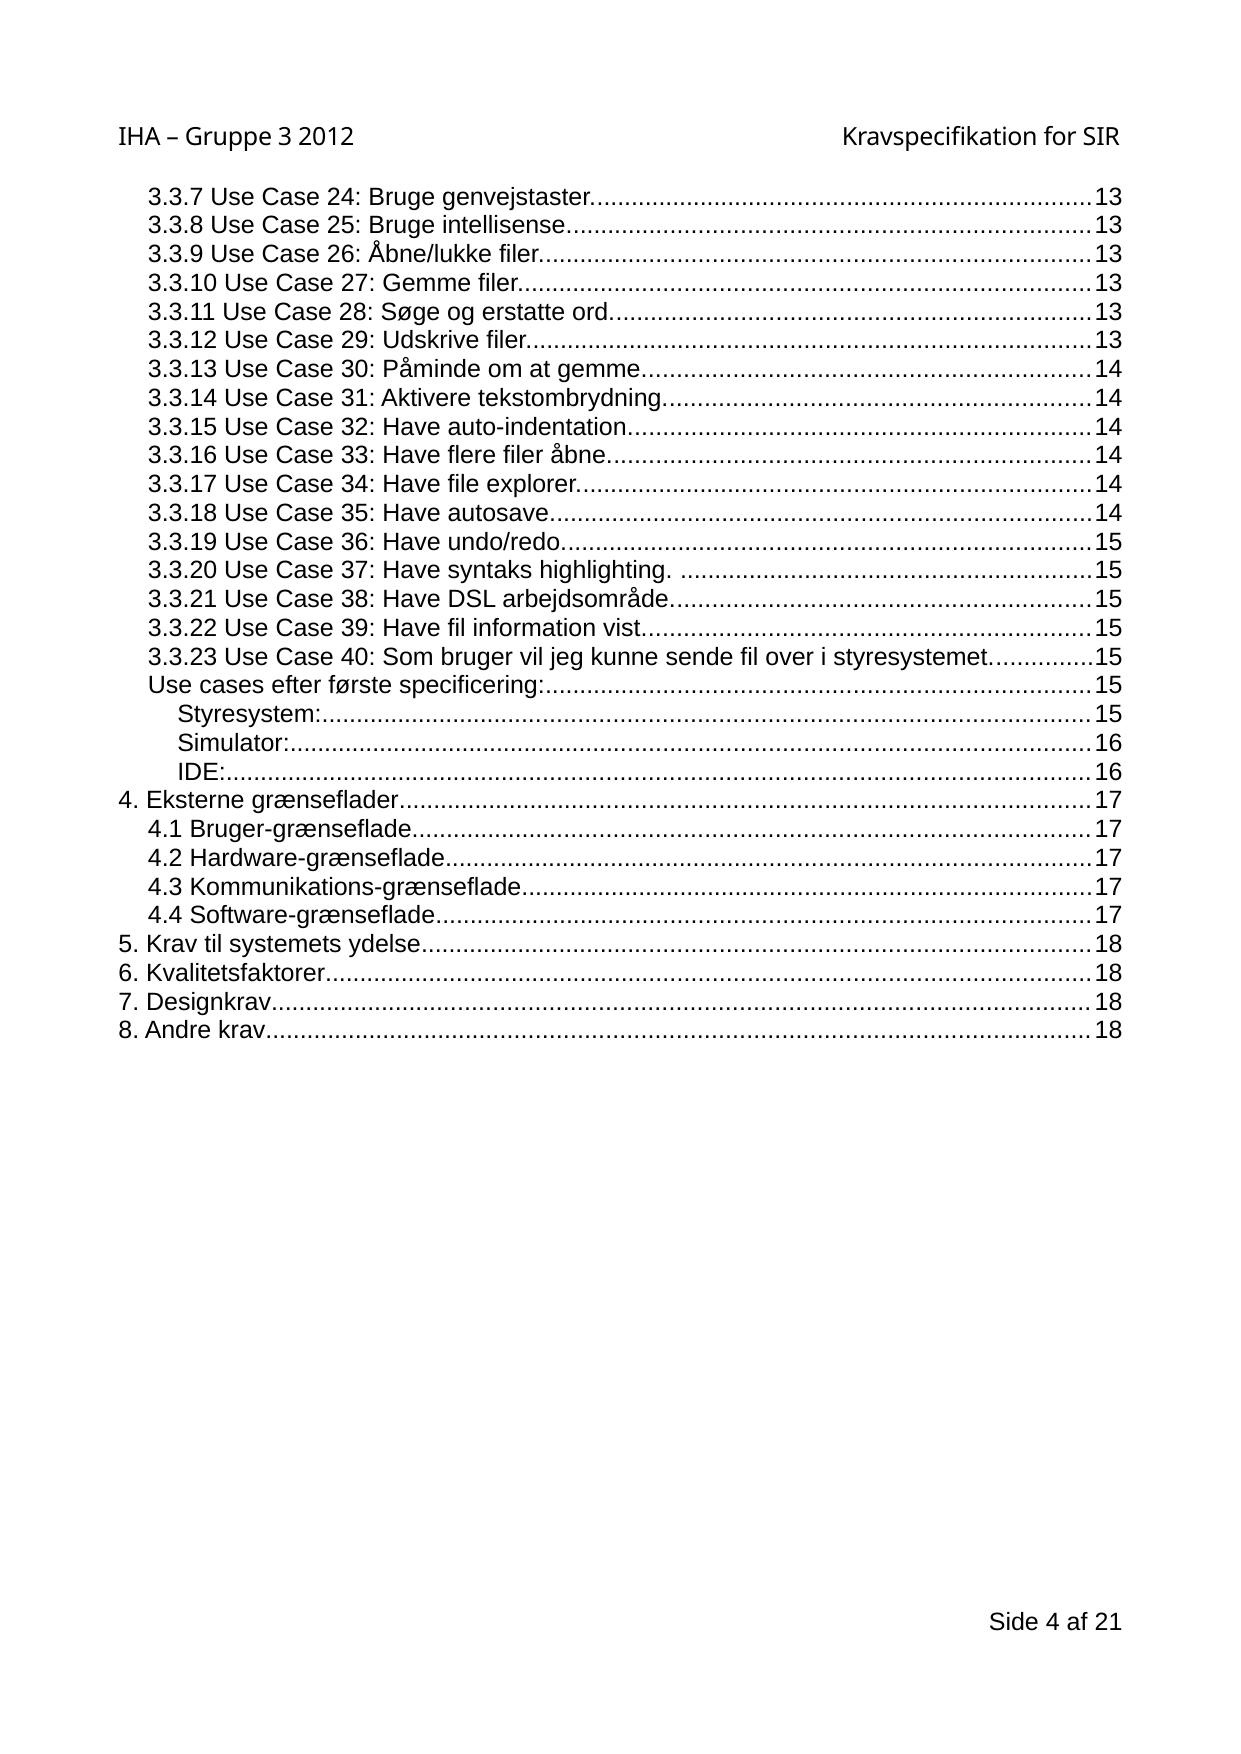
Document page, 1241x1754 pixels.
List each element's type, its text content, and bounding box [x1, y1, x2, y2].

text 3.3.15 Use Case 32: Have auto-indentation. 14 [148, 412, 1122, 440]
text 4.2 Hardware-grænseflade 17 [148, 843, 1122, 872]
text 3.3.13 Use Case 30: Påminde om at gemme. 14 [148, 354, 1122, 383]
text 3.3.9 Use Case 26: Åbne/lukke filer. 13 [148, 239, 1122, 268]
text 3.3.20 Use Case 37: Have syntaks highlighting. 15 [148, 555, 1122, 584]
text 3.3.21 Use Case 38: Have DSL arbejdsområde. 15 [148, 584, 1122, 613]
text 3.3.22 Use Case 39: Have fil information vist. 15 [148, 613, 1122, 642]
text Styresystem: 15 [177, 699, 1122, 728]
text 3.3.11 Use Case 28: Søge og erstatte ord. 13 [148, 297, 1122, 325]
text 3.3.12 Use Case 29: Udskrive filer. 13 [148, 325, 1122, 354]
text Simulator: 16 [177, 728, 1122, 757]
text 5. Krav til systemets ydelse 18 [118, 929, 1122, 958]
text 3.3.18 Use Case 35: Have autosave. 14 [148, 498, 1122, 527]
text 3.3.23 Use Case 40: Som bruger vil jeg kunne sende fil over i styresystemet. 15 [148, 642, 1122, 670]
text 3.3.19 Use Case 36: Have undo/redo. 15 [148, 527, 1122, 555]
text 7. Designkrav 18 [118, 987, 1122, 1015]
text 4.1 Bruger-grænseflade 17 [148, 814, 1122, 843]
text IDE: 16 [177, 757, 1122, 785]
text Use cases efter første specificering: 15 [148, 670, 1122, 699]
text 8. Andre krav 18 [118, 1015, 1122, 1044]
text 4.3 Kommunikations-grænseflade 17 [148, 872, 1122, 900]
text 3.3.17 Use Case 34: Have file explorer. 14 [148, 469, 1122, 498]
text 6. Kvalitetsfaktorer 18 [118, 958, 1122, 987]
text 3.3.10 Use Case 27: Gemme filer. 13 [148, 268, 1122, 297]
text 3.3.16 Use Case 33: Have flere filer åbne. 14 [148, 440, 1122, 469]
text 4. Eksterne grænseflader 17 [118, 785, 1122, 814]
text 3.3.8 Use Case 25: Bruge intellisense. 13 [148, 210, 1122, 239]
text 3.3.14 Use Case 31: Aktivere tekstombrydning. 14 [148, 383, 1122, 412]
text 3.3.7 Use Case 24: Bruge genvejstaster. 13 [148, 182, 1122, 210]
text 4.4 Software-grænseflade 17 [148, 900, 1122, 929]
